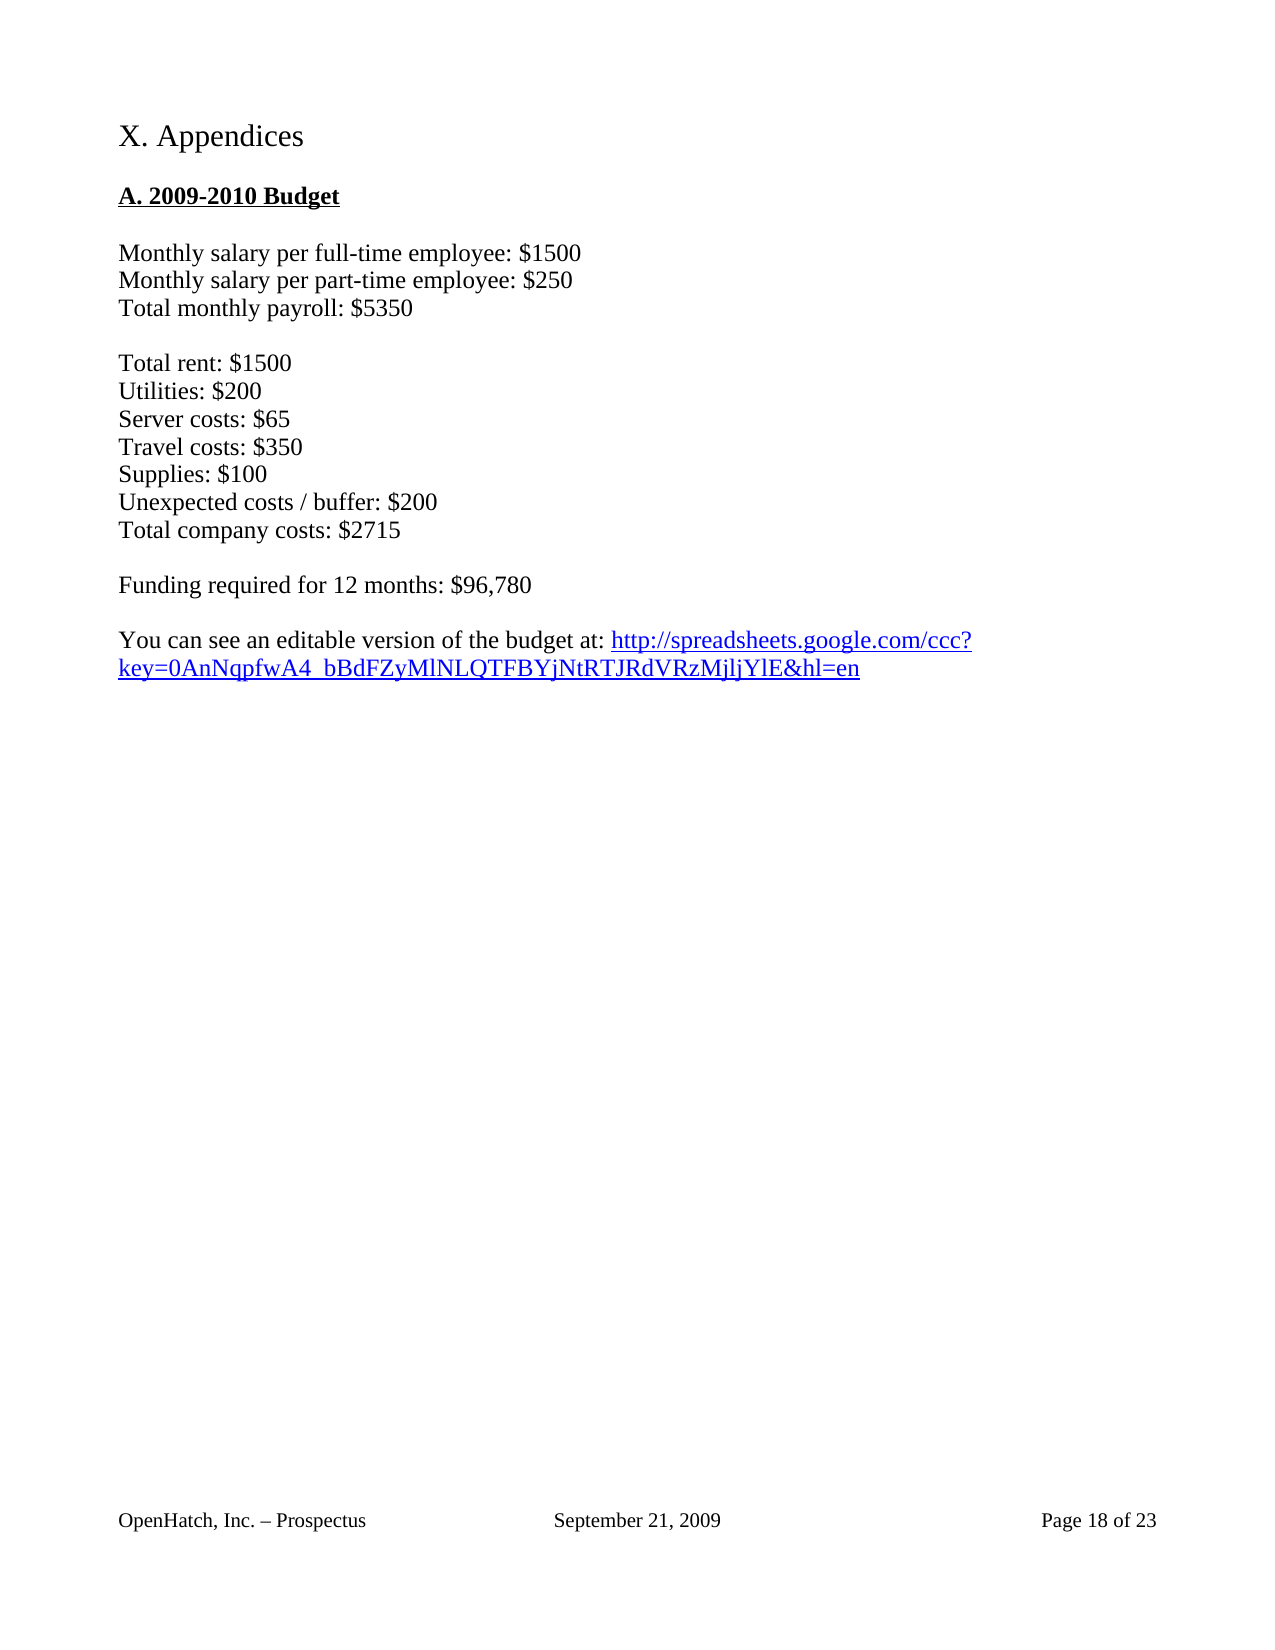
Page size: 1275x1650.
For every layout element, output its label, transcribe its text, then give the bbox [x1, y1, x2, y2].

text Monthly salary per full-time employee: $1500 Monthly salary per part-time employee: $250 Total monthly payroll: $5350 Total rent: $1500 Utilities: $200 Server costs: $65 Travel costs: $350 Supplies: $100 Unexpected costs / buffer: $200 Total company costs: $2715 Funding required for 12 months: $96,780 You can see an editable version of the budget at: http://spreadsheets.google.com/ccc?key=0AnNqpfwA4_bBdFZyMlNLQTFBYjNtRTJRdVRzMjljYlE&hl=en [118, 239, 1156, 710]
text X. Appendices [118, 118, 1156, 153]
subtitle A. 2009-2010 Budget [118, 182, 1156, 209]
